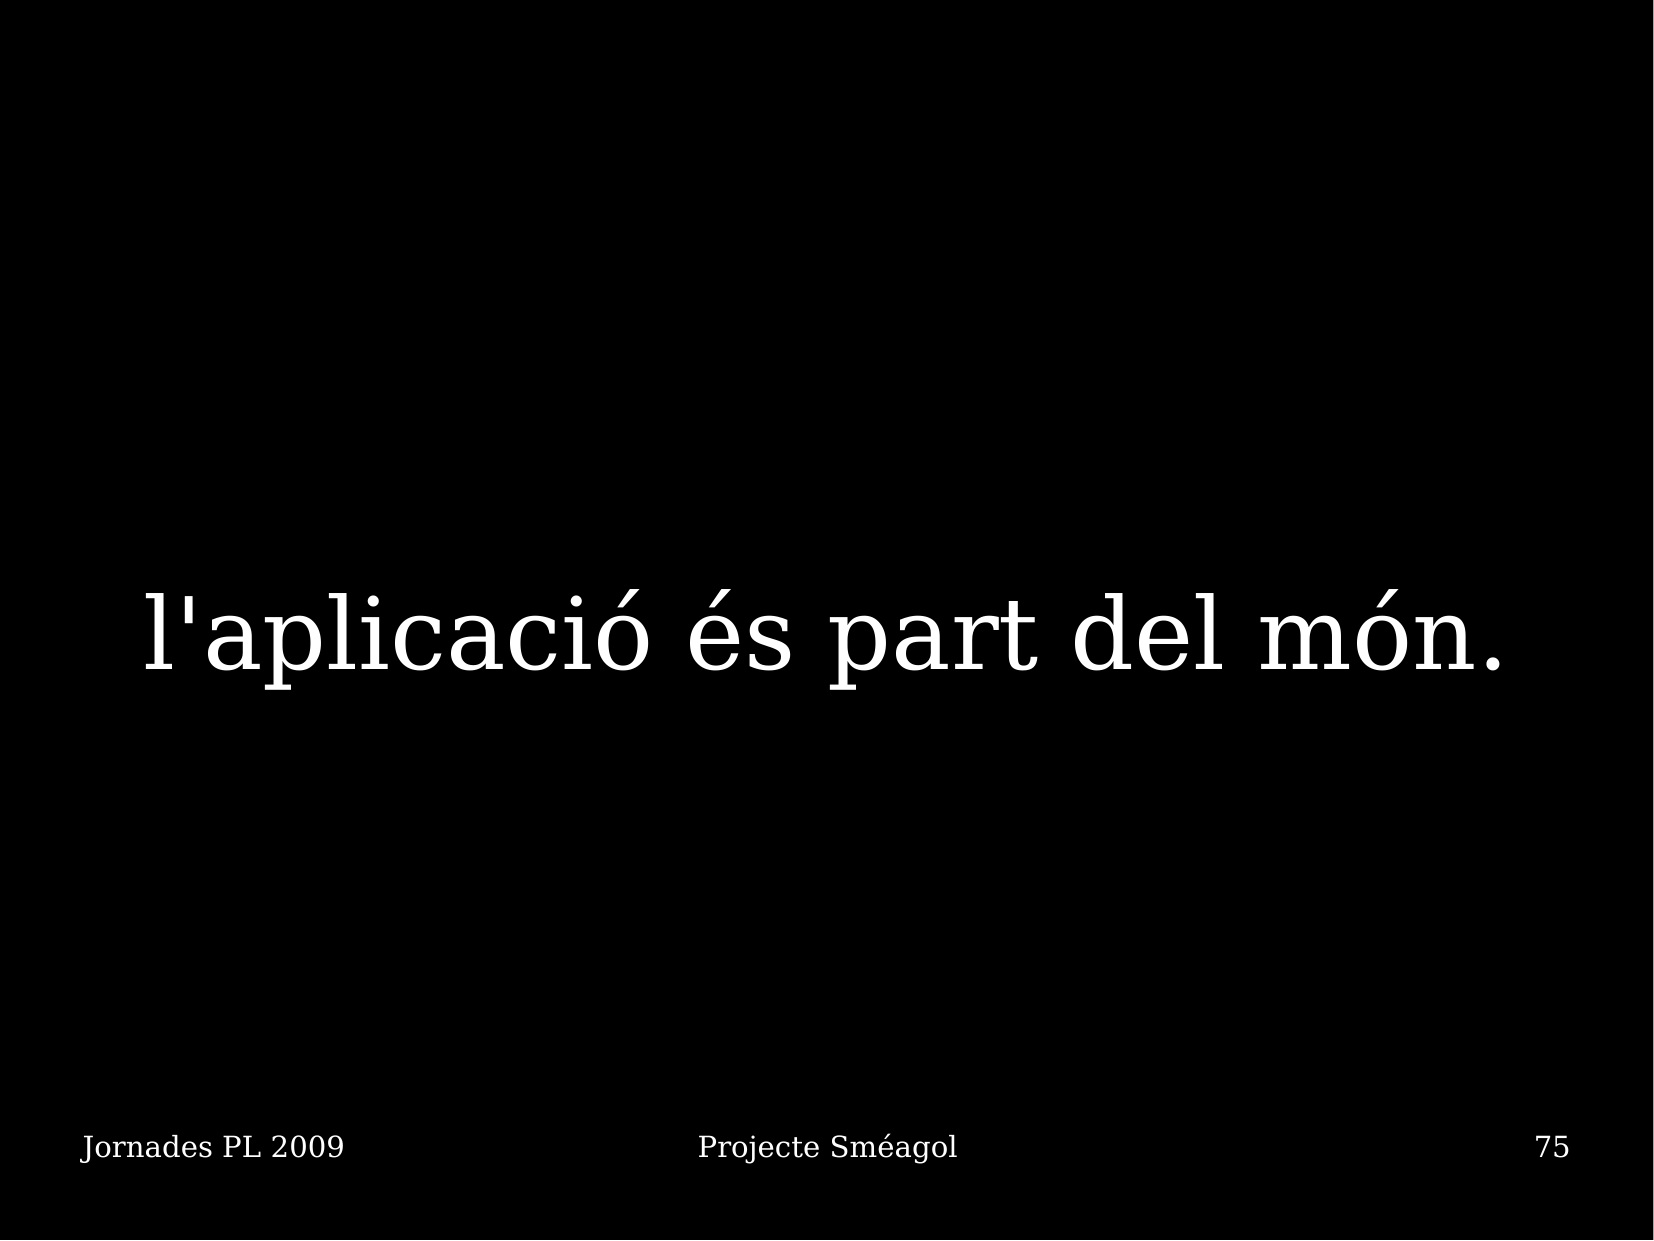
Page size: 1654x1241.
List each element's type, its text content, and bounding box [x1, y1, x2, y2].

title l'aplicació és part del món. [82, 116, 1571, 1124]
